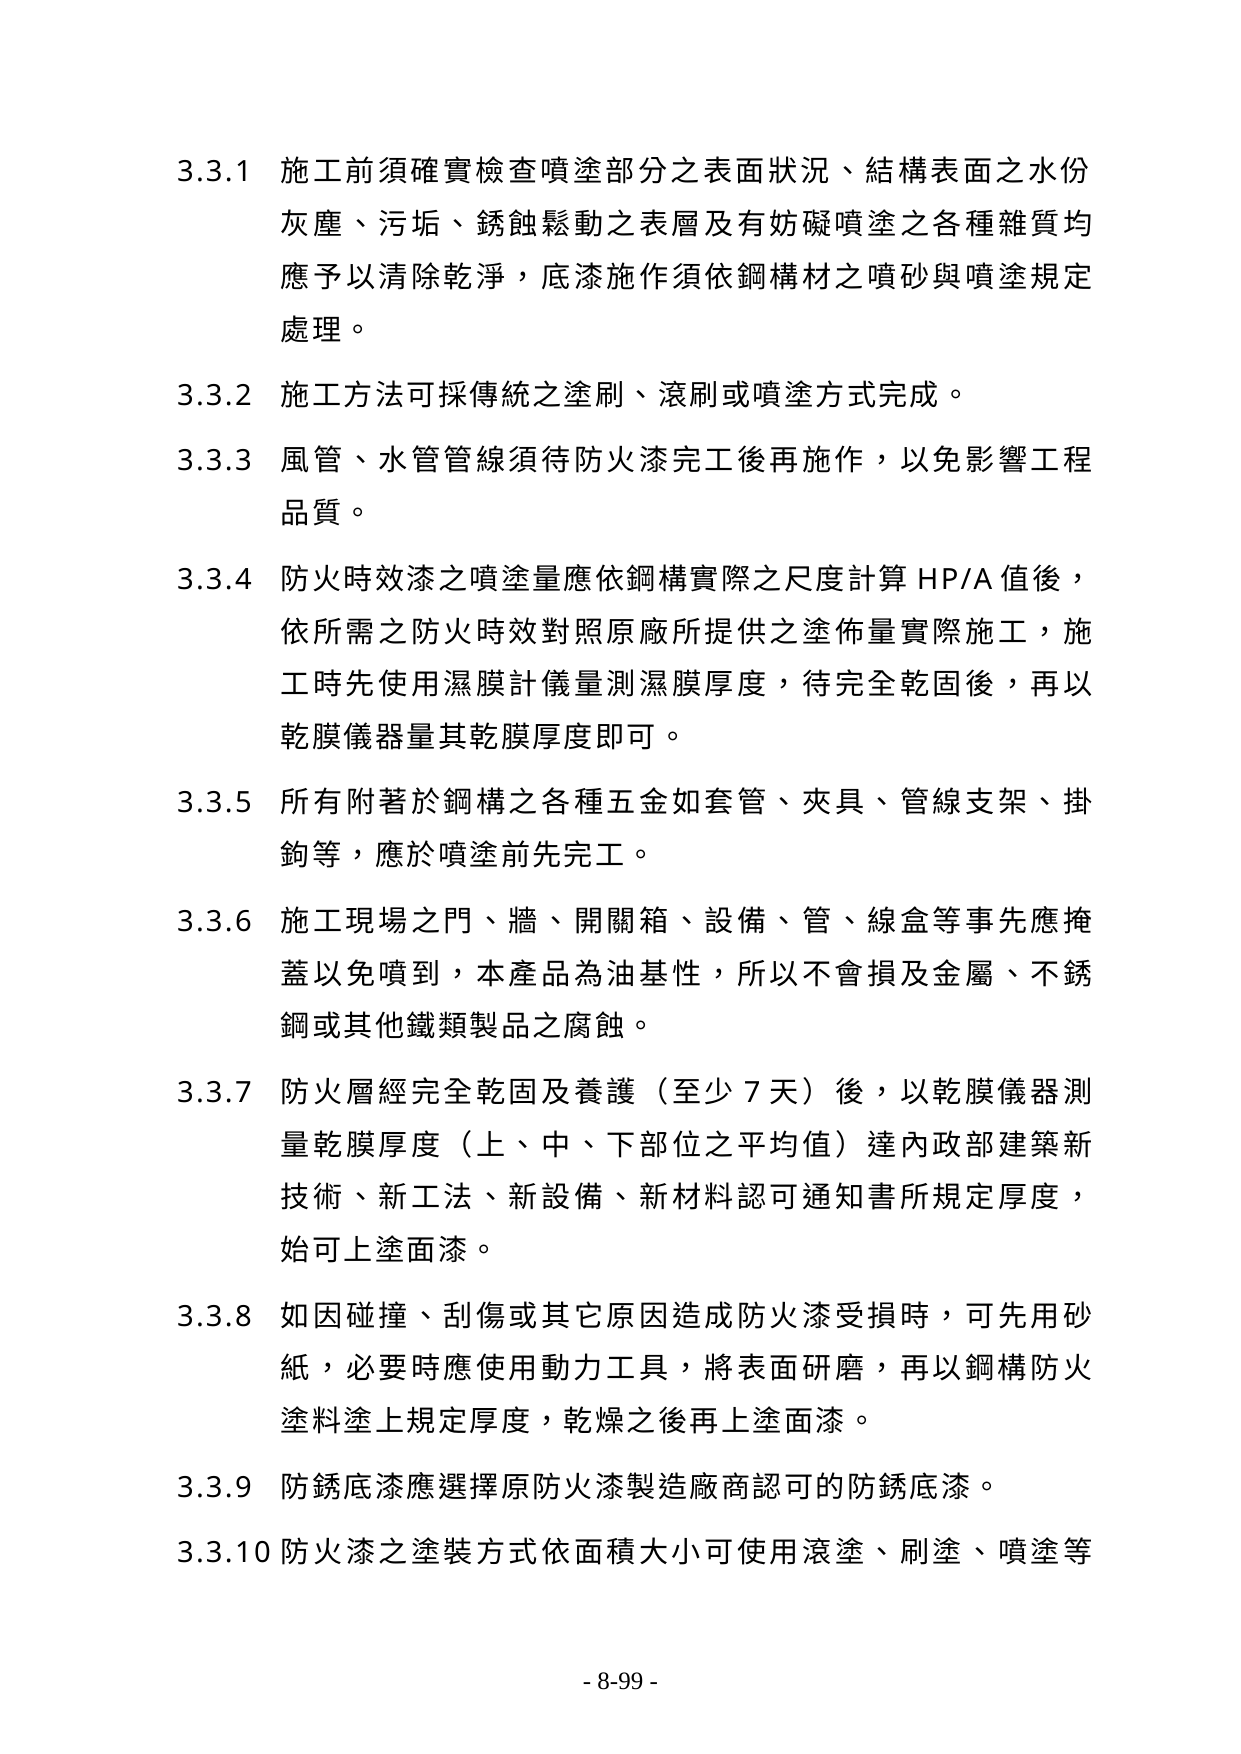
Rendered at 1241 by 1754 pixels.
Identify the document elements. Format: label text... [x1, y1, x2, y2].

text 3.3.1 施工前須確實檢查噴塗部分之表面狀況、結構表面之水份、灰塵、污垢、銹蝕鬆動之表層及有妨礙噴塗之各種雜質均應予以清除乾淨，底漆施作須依鋼構材之噴砂與噴塗規定處理。 [177, 148, 1092, 348]
text 3.3.6 施工現場之門、牆、開關箱、設備、管、線盒等事先應掩蓋以免噴到，本產品為油基性，所以不會損及金屬、不銹鋼或其他鐵類製品之腐蝕。 [177, 897, 1092, 1045]
text 3.3.5 所有附著於鋼構之各種五金如套管、夾具、管線支架、掛鉤等，應於噴塗前先完工。 [177, 779, 1092, 874]
text 3.3.4 防火時效漆之噴塗量應依鋼構實際之尺度計算HP/A值後，依所需之防火時效對照原廠所提供之塗佈量實際施工，施工時先使用濕膜計儀量測濕膜厚度，待完全乾固後，再以乾膜儀器量其乾膜厚度即可。 [177, 555, 1092, 756]
text 3.3.2 施工方法可採傳統之塗刷、滾刷或噴塗方式完成。 [177, 372, 1092, 414]
text 3.3.3 風管、水管管線須待防火漆完工後再施作，以免影響工程品質。 [177, 437, 1092, 532]
text 3.3.7 防火層經完全乾固及養護（至少7天）後，以乾膜儀器測量乾膜厚度（上、中、下部位之平均值）達內政部建築新技術、新工法、新設備、新材料認可通知書所規定厚度，始可上塗面漆。 [177, 1068, 1092, 1269]
text 3.3.8 如因碰撞、刮傷或其它原因造成防火漆受損時，可先用砂紙，必要時應使用動力工具，將表面研磨，再以鋼構防火塗料塗上規定厚度，乾燥之後再上塗面漆。 [177, 1292, 1092, 1440]
text 3.3.9 防銹底漆應選擇原防火漆製造廠商認可的防銹底漆。 [177, 1463, 1092, 1506]
text 3.3.10 防火漆之塗裝方式依面積大小可使用滾塗、刷塗、噴塗等 [177, 1529, 1092, 1571]
